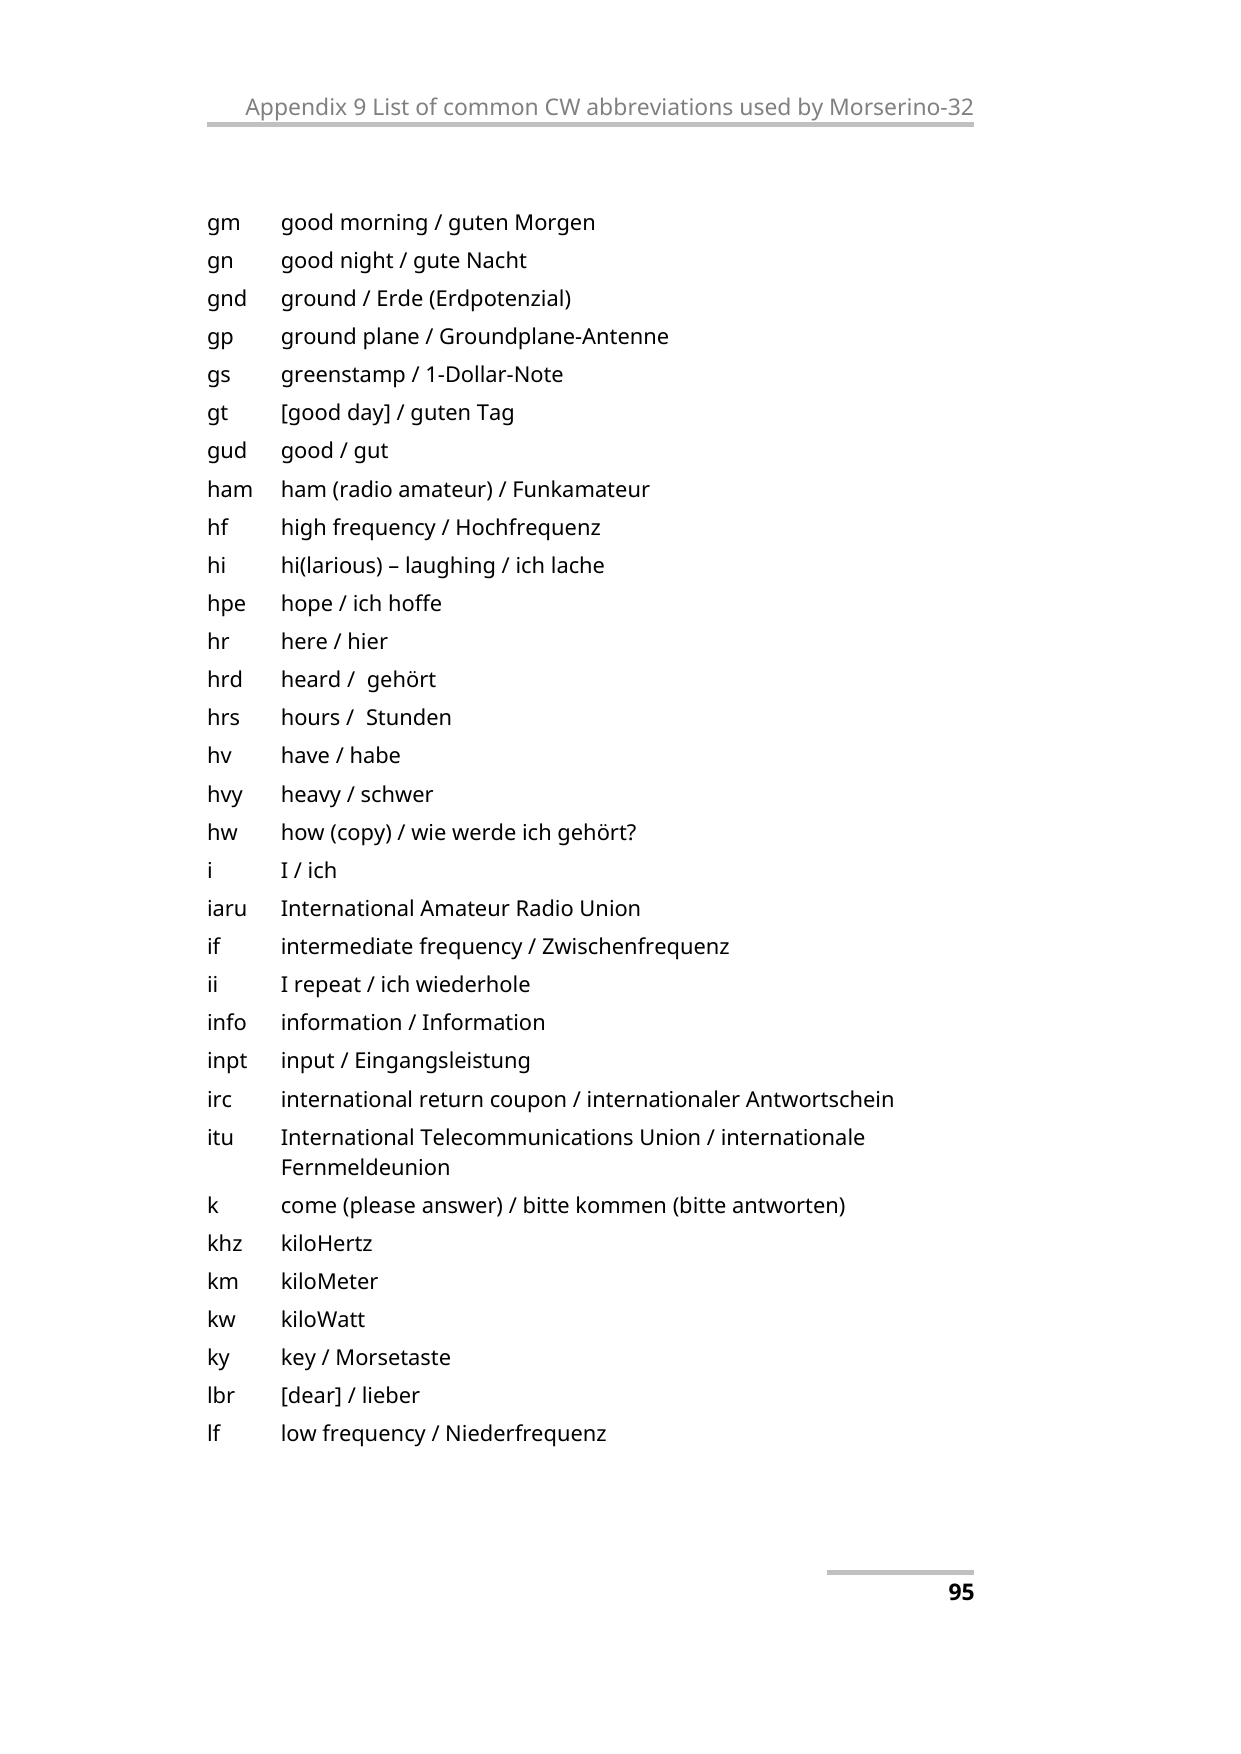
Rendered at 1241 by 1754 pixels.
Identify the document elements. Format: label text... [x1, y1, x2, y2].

text hi hi(larious) – laughing / ich lache [207, 550, 974, 580]
text k come (please answer) / bitte kommen (bitte antworten) [207, 1190, 974, 1219]
text gs greenstamp / 1-Dollar-Note [207, 359, 974, 389]
text hf high frequency / Hochfrequenz [207, 512, 974, 542]
text hrs hours / Stunden [207, 702, 974, 732]
text if intermediate frequency / Zwischenfrequenz [207, 931, 974, 961]
text km kiloMeter [207, 1266, 974, 1296]
text gp ground plane / Groundplane-Antenne [207, 321, 974, 351]
text khz kiloHertz [207, 1228, 974, 1258]
text gt [good day] / guten Tag [207, 397, 974, 427]
text ham ham (radio amateur) / Funkamateur [207, 474, 974, 503]
text ii I repeat / ich wiederhole [207, 969, 974, 999]
text gnd ground / Erde (Erdpotenzial) [207, 283, 974, 313]
text iaru International Amateur Radio Union [207, 893, 974, 923]
text hrd heard / gehört [207, 664, 974, 694]
text gn good night / gute Nacht [207, 245, 974, 275]
text hv have / habe [207, 741, 974, 770]
text hw how (copy) / wie werde ich gehört? [207, 817, 974, 847]
text hvy heavy / schwer [207, 779, 974, 808]
text lbr [dear] / lieber [207, 1380, 974, 1410]
text irc international return coupon / internationaler Antwortschein [207, 1084, 974, 1113]
text itu International Telecommunications Union / internationale Fernmeldeunion [207, 1122, 974, 1181]
text kw kiloWatt [207, 1304, 974, 1334]
text hpe hope / ich hoffe [207, 588, 974, 618]
text i I / ich [207, 855, 974, 885]
text ky key / Morsetaste [207, 1342, 974, 1372]
text hr here / hier [207, 626, 974, 656]
text gm good morning / guten Morgen [207, 207, 974, 237]
text info information / Information [207, 1007, 974, 1037]
text lf low frequency / Niederfrequenz [207, 1418, 974, 1448]
text gud good / gut [207, 436, 974, 465]
text inpt input / Eingangsleistung [207, 1046, 974, 1075]
